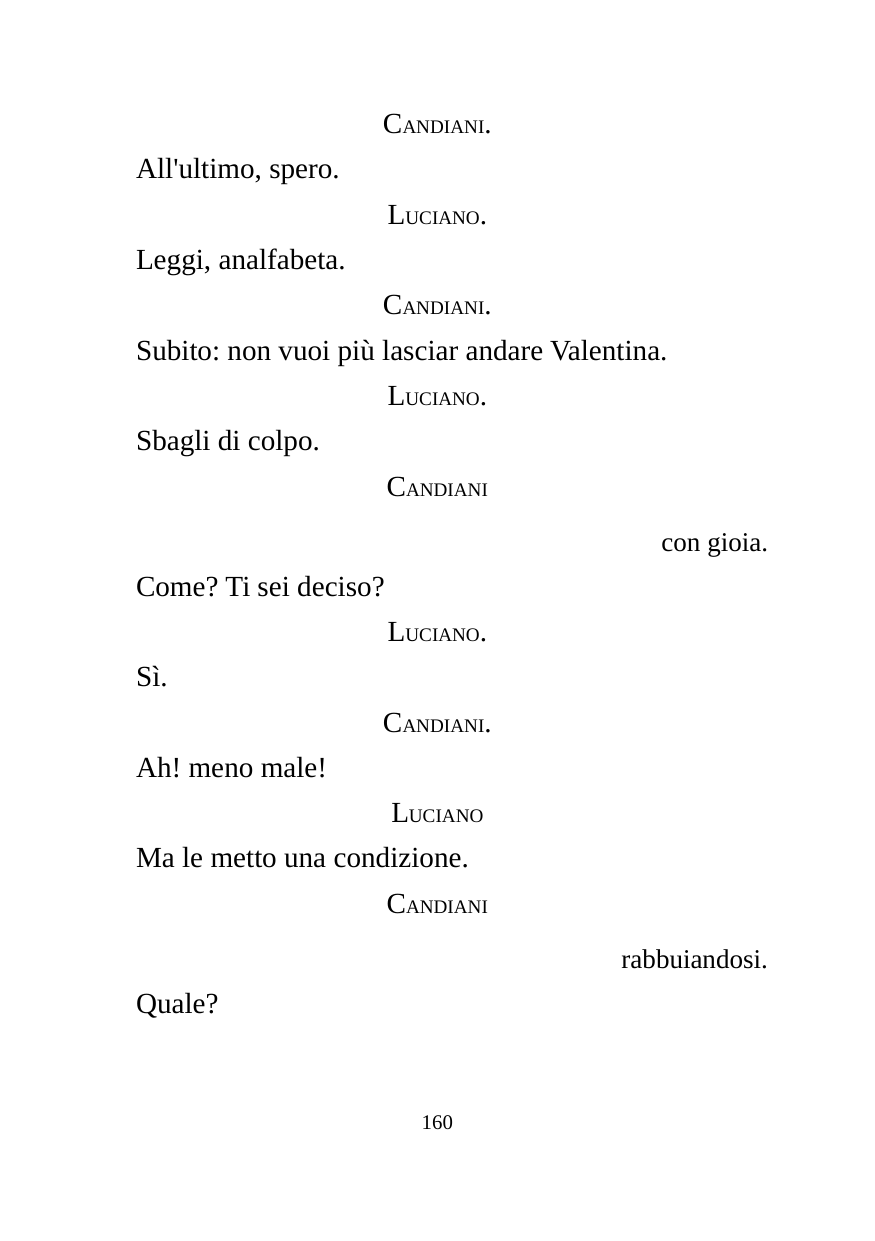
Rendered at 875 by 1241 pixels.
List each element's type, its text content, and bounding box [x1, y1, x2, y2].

text Sbagli di colpo. [106, 423, 768, 457]
text Candiani. [106, 705, 768, 738]
text Luciano. [106, 378, 768, 412]
text Luciano [106, 795, 768, 829]
text con gioia. [402, 526, 768, 557]
text Ma le metto una condizione. [106, 841, 768, 874]
text rabbuiandosi. [402, 943, 768, 974]
text Ah! meno male! [106, 750, 768, 783]
text Quale? [106, 986, 768, 1019]
text Leggi, analfabeta. [106, 242, 768, 276]
text Luciano. [106, 614, 768, 648]
text Sì. [106, 659, 768, 693]
text Candiani. [106, 106, 768, 140]
text All'ultimo, spero. [106, 152, 768, 185]
text Subito: non vuoi più lasciar andare Valentina. [106, 333, 768, 366]
text Candiani. [106, 287, 768, 321]
text Candiani [106, 886, 768, 919]
text Come? Ti sei deciso? [106, 569, 768, 602]
text Luciano. [106, 197, 768, 230]
text Candiani [106, 469, 768, 502]
